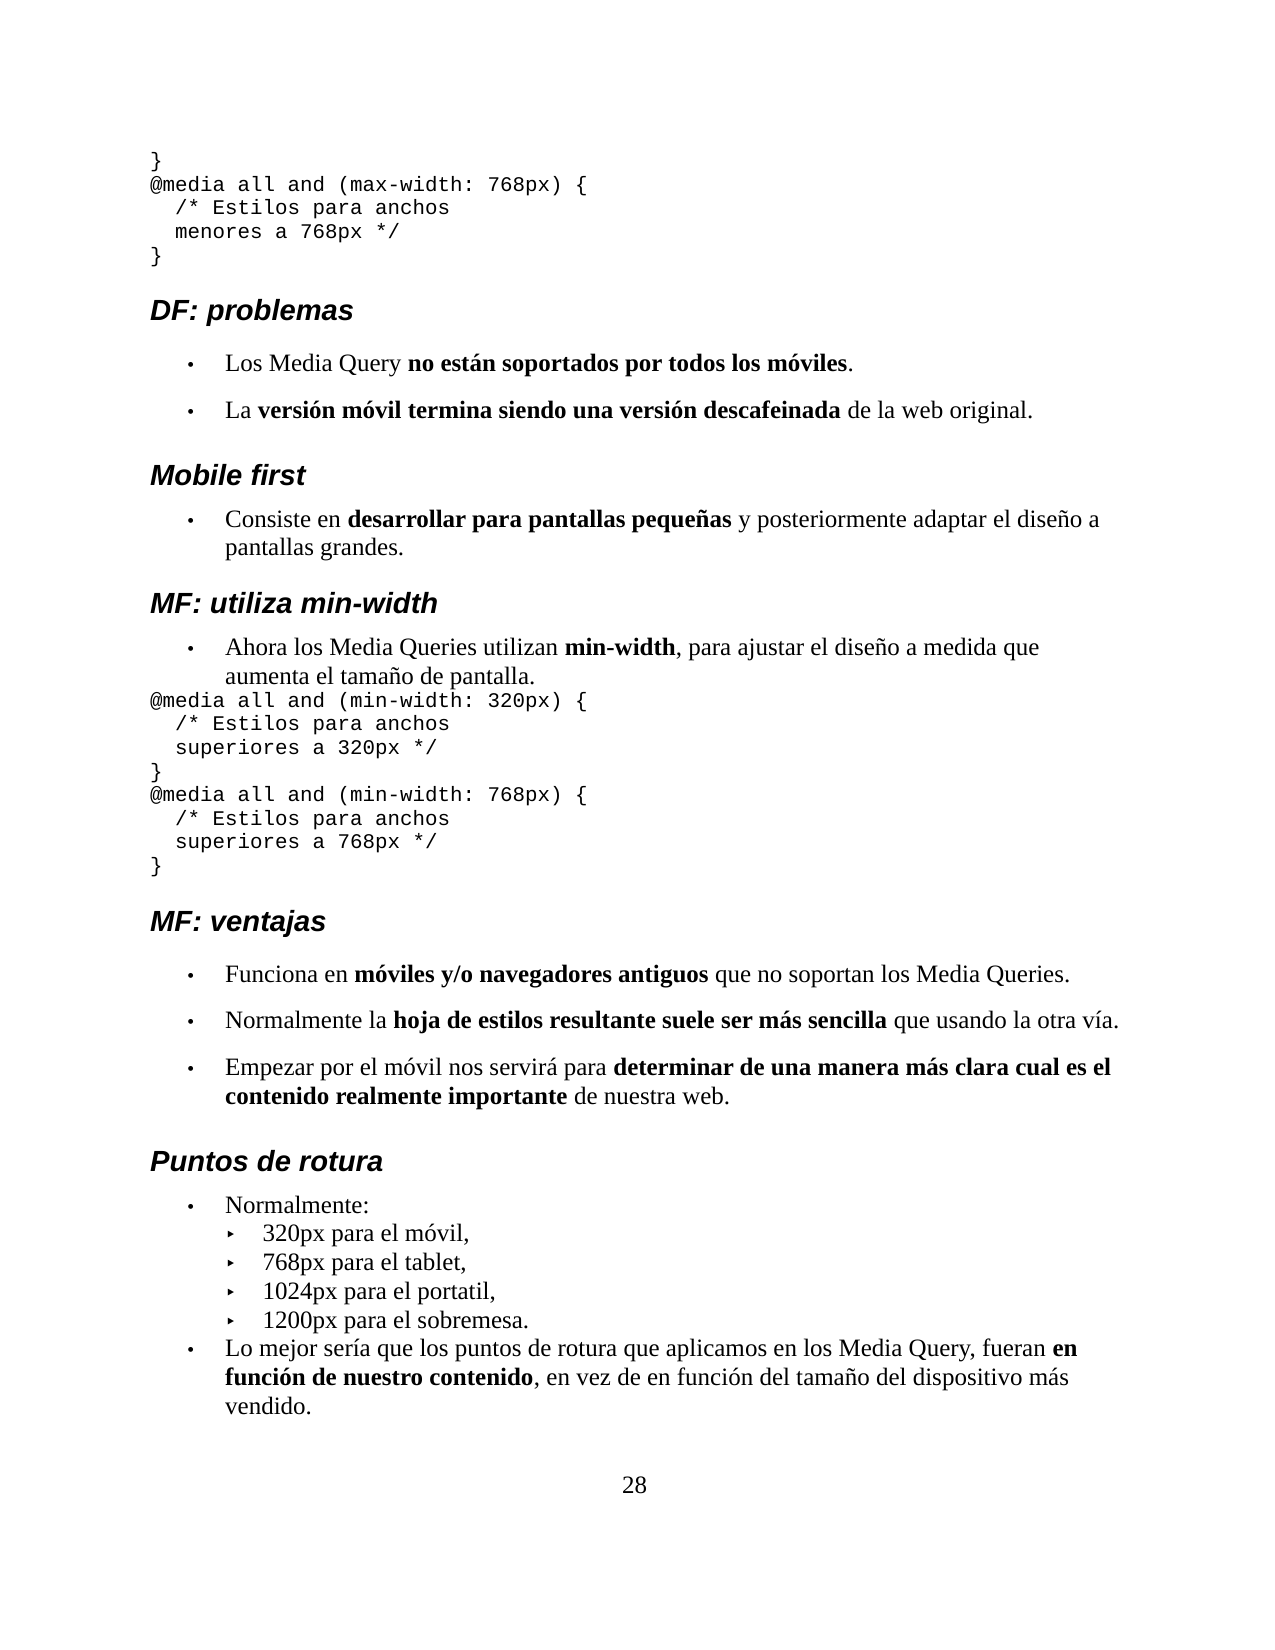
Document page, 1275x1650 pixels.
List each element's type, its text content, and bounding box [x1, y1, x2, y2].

text } [150, 150, 1125, 174]
text superiores a 768px */ [150, 832, 1125, 855]
subtitle Puntos de rotura [150, 1144, 1125, 1177]
subtitle MF: utiliza min-width [150, 586, 1125, 620]
subtitle DF: problemas [150, 293, 1125, 327]
text @media all and (min-width: 768px) { [150, 784, 1125, 808]
text /* Estilos para anchos [150, 713, 1125, 737]
list Los Media Query no están soportados por todos los móviles. [187, 348, 1125, 377]
text } [150, 855, 1125, 879]
text } [150, 244, 1125, 268]
list Normalmente: [187, 1190, 1125, 1218]
subtitle Mobile first [150, 458, 1125, 491]
text superiores a 320px */ [150, 737, 1125, 761]
text /* Estilos para anchos [150, 808, 1125, 832]
text /* Estilos para anchos [150, 197, 1125, 221]
list La versión móvil termina siendo una versión descafeinada de la web original. [187, 395, 1125, 424]
text menores a 768px */ [150, 221, 1125, 244]
text @media all and (max-width: 768px) { [150, 174, 1125, 197]
list Consiste en desarrollar para pantallas pequeñas y posteriormente adaptar el diseño a pantallas grandes. [187, 504, 1125, 561]
list 768px para el tablet, [225, 1247, 1125, 1276]
list Empezar por el móvil nos servirá para determinar de una manera más clara cual es el contenido realmente importante de nuestra web. [187, 1052, 1125, 1110]
list 320px para el móvil, [225, 1218, 1125, 1247]
text @media all and (min-width: 320px) { [150, 690, 1125, 713]
list Normalmente la hoja de estilos resultante suele ser más sencilla que usando la otra vía. [187, 1006, 1125, 1034]
subtitle MF: ventajas [150, 904, 1125, 937]
text } [150, 761, 1125, 784]
list Ahora los Media Queries utilizan min-width, para ajustar el diseño a medida que aumenta el tamaño de pantalla. [187, 632, 1125, 690]
list Lo mejor sería que los puntos de rotura que aplicamos en los Media Query, fueran en función de nuestro contenido, en vez de en función del tamaño del dispositivo más vendido. [187, 1333, 1125, 1420]
list 1200px para el sobremesa. [225, 1305, 1125, 1333]
list Funciona en móviles y/o navegadores antiguos que no soportan los Media Queries. [187, 959, 1125, 988]
list 1024px para el portatil, [225, 1276, 1125, 1305]
